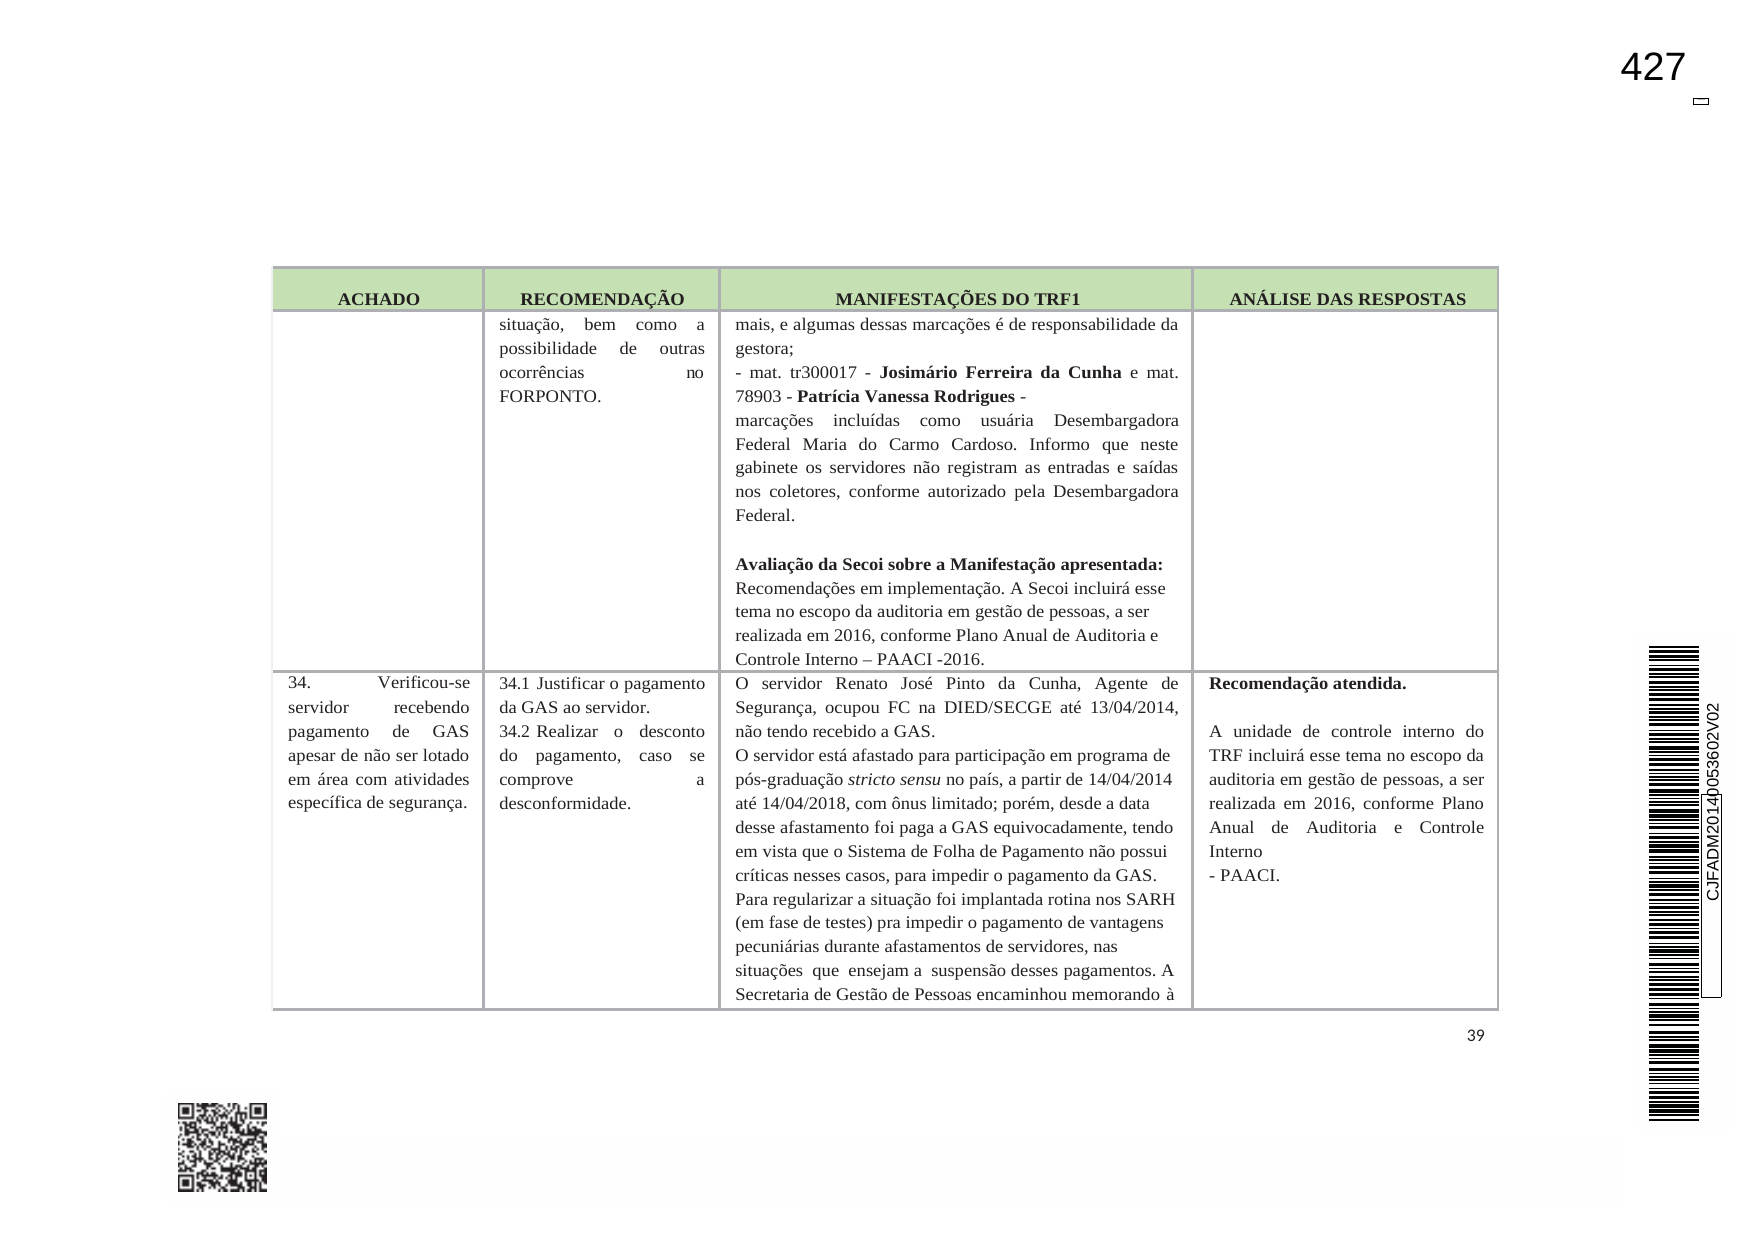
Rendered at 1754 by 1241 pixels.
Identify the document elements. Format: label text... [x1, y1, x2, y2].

table_header RECOMENDAÇÃO [485, 269, 718, 309]
text 39 [0, 1024, 1484, 1045]
table_header ACHADO [273, 269, 482, 309]
table_cell Recomendação atendida. A unidade de controle interno do TRF incluirá esse tema no escopo da auditoria em gestão de pessoas, a ser realizada em 2016, conforme Plano Anual de Auditoria e Controle Interno - PAACI. [1194, 673, 1497, 1008]
table_cell mais, e algumas dessas marcações é de responsabilidade da gestora; - mat. tr300017 - Josimário Ferreira da Cunha e mat. 78903 - Patrícia Vanessa Rodrigues - marcações incluídas como usuária Desembargadora Federal Maria do Carmo Cardoso. Informo que neste gabinete os servidores não registram as entradas e saídas nos coletores, conforme autorizado pela Desembargadora Federal. Avaliação da Secoi sobre a Manifestação apresentada: Recomendações em implementação. A Secoi incluirá esse tema no escopo da auditoria em gestão de pessoas, a ser realizada em 2016, conforme Plano Anual de Auditoria e Controle Interno – PAACI -2016. [721, 312, 1191, 669]
table_cell [273, 312, 482, 669]
table_header MANIFESTAÇÕES DO TRF1 [721, 269, 1191, 309]
picture [178, 1103, 267, 1192]
table_cell O servidor Renato José Pinto da Cunha, Agente de Segurança, ocupou FC na DIED/SECGE até 13/04/2014, não tendo recebido a GAS. O servidor está afastado para participação em programa de pós-graduação stricto sensu no país, a partir de 14/04/2014 até 14/04/2018, com ônus limitado; porém, desde a data desse afastamento foi paga a GAS equivocadamente, tendo em vista que o Sistema de Folha de Pagamento não possui críticas nesses casos, para impedir o pagamento da GAS. Para regularizar a situação foi implantada rotina nos SARH (em fase de testes) pra impedir o pagamento de vantagens pecuniárias durante afastamentos de servidores, nas situações que ensejam a suspensão desses pagamentos. A Secretaria de Gestão de Pessoas encaminhou memorando à [721, 673, 1191, 1008]
table_header ANÁLISE DAS RESPOSTAS [1194, 269, 1497, 309]
table_cell Justificar o pagamento da GAS ao servidor. Realizar o desconto do pagamento, caso se comprove a desconformidade. [485, 673, 718, 1008]
table_cell [1194, 312, 1497, 669]
table_cell situação, bem como a possibilidade de outras ocorrências no FORPONTO. [485, 312, 718, 669]
table_cell 34. Verificou-se servidor recebendo pagamento de GAS apesar de não ser lotado em área com atividades específica de segurança. [273, 673, 482, 1008]
